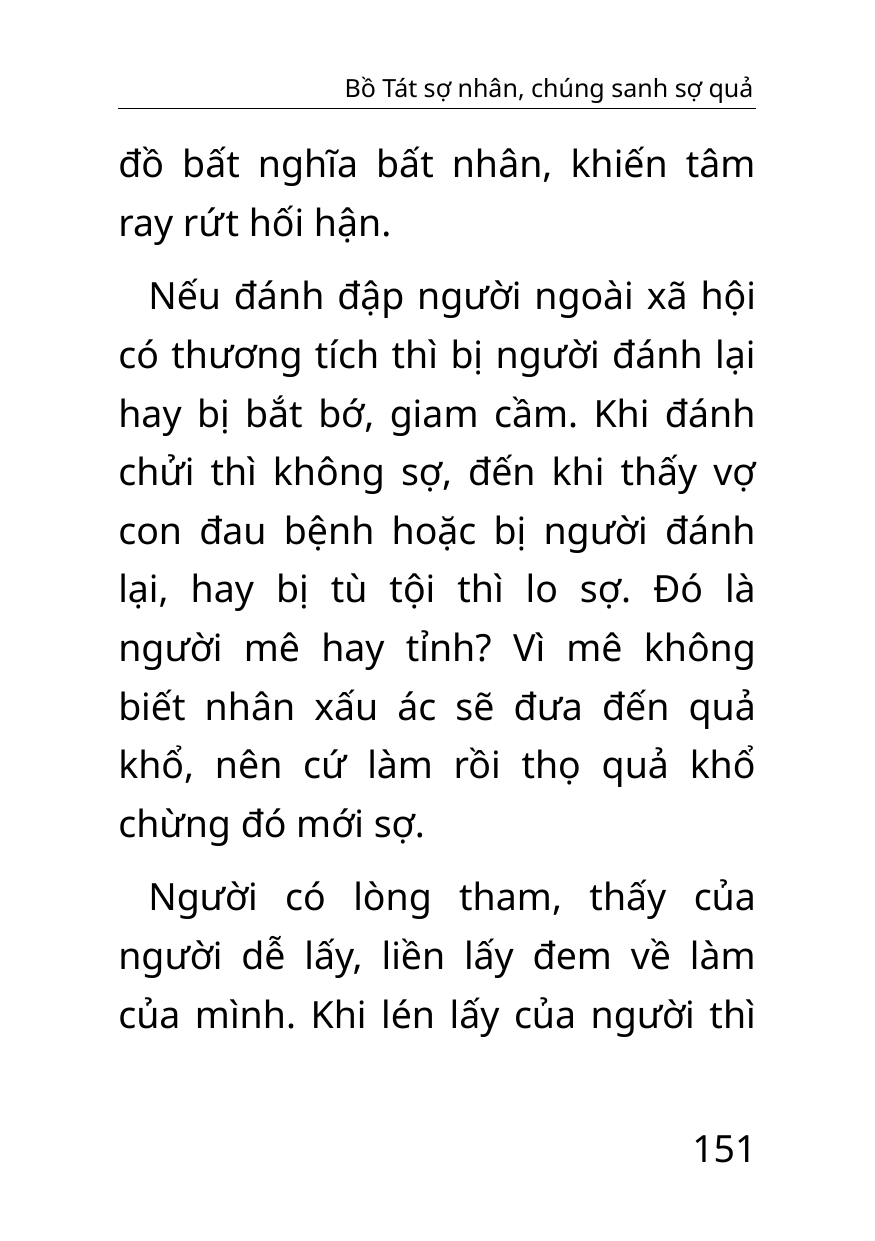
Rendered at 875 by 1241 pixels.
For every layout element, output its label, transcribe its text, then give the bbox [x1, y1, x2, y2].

text Nếu đánh đập người ngoài xã hội có thương tích thì bị người đánh lại hay bị bắt bớ, giam cầm. Khi đánh chửi thì không sợ, đến khi thấy vợ con đau bệnh hoặc bị người đánh lại, hay bị tù tội thì lo sợ. Đó là người mê hay tỉnh? Vì mê không biết nhân xấu ác sẽ đưa đến quả khổ, nên cứ làm rồi thọ quả khổ chừng đó mới sợ. [118, 269, 756, 848]
text Người có lòng tham, thấy của người dễ lấy, liền lấy đem về làm của mình. Khi lén lấy của người thì [118, 871, 756, 1039]
text đồ bất nghĩa bất nhân, khiến tâm ray rứt hối hận. [118, 138, 756, 247]
